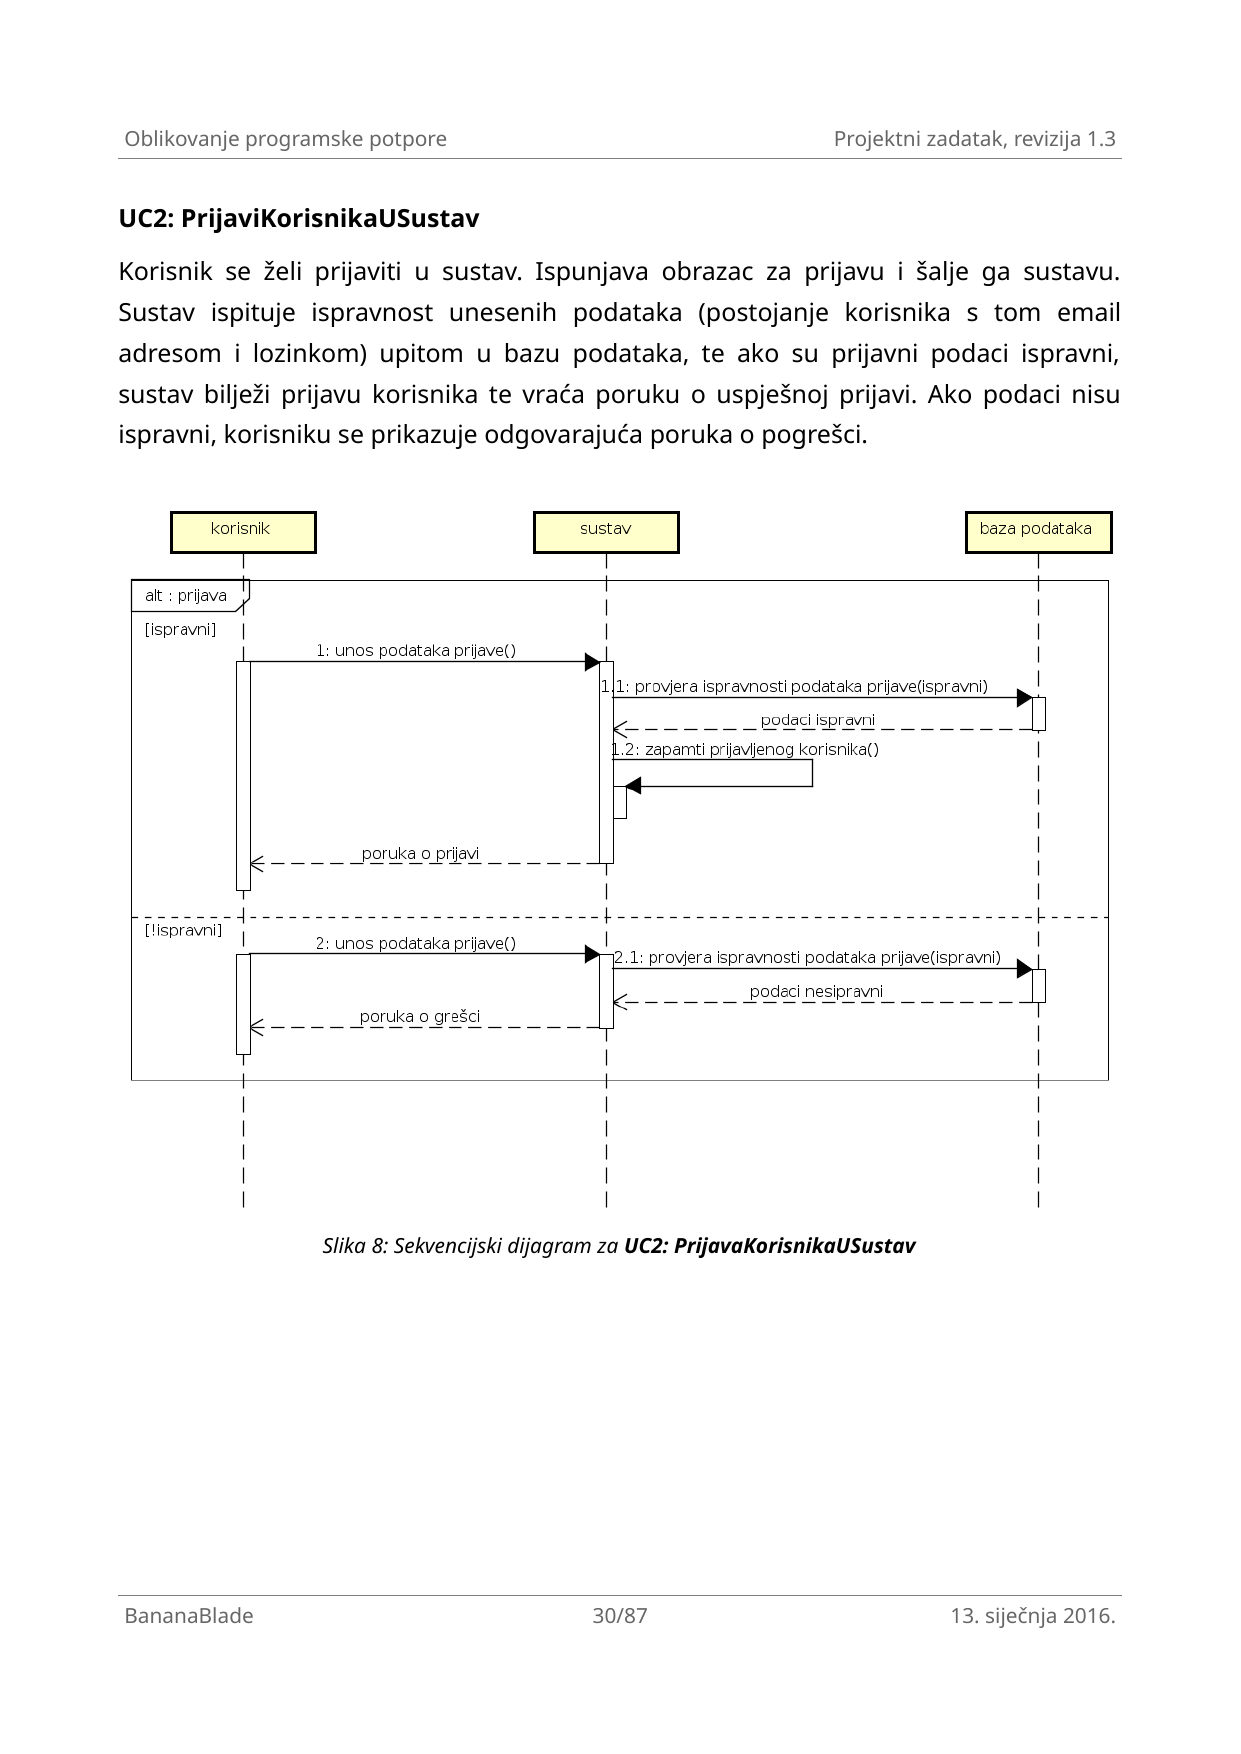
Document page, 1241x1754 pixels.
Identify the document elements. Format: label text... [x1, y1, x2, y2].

text Slika 8: Sekvencijski dijagram za UC2: PrijavaKorisnikaUSustav [118, 1226, 1122, 1259]
picture [118, 500, 1123, 1226]
text Korisnik se želi prijaviti u sustav. Ispunjava obrazac za prijavu i šalje ga sustavu. Sustav ispituje ispravnost unesenih podataka (postojanje korisnika s tom email adresom i lozinkom) upitom u bazu podataka, te ako su prijavni podaci ispravni, sustav bilježi prijavu korisnika te vraća poruku o uspješnoj prijavi. Ako podaci nisu ispravni, korisniku se prikazuje odgovarajuća poruka o pogrešci. [118, 254, 1122, 451]
subtitle UC2: PrijaviKorisnikaUSustav [118, 201, 1122, 234]
